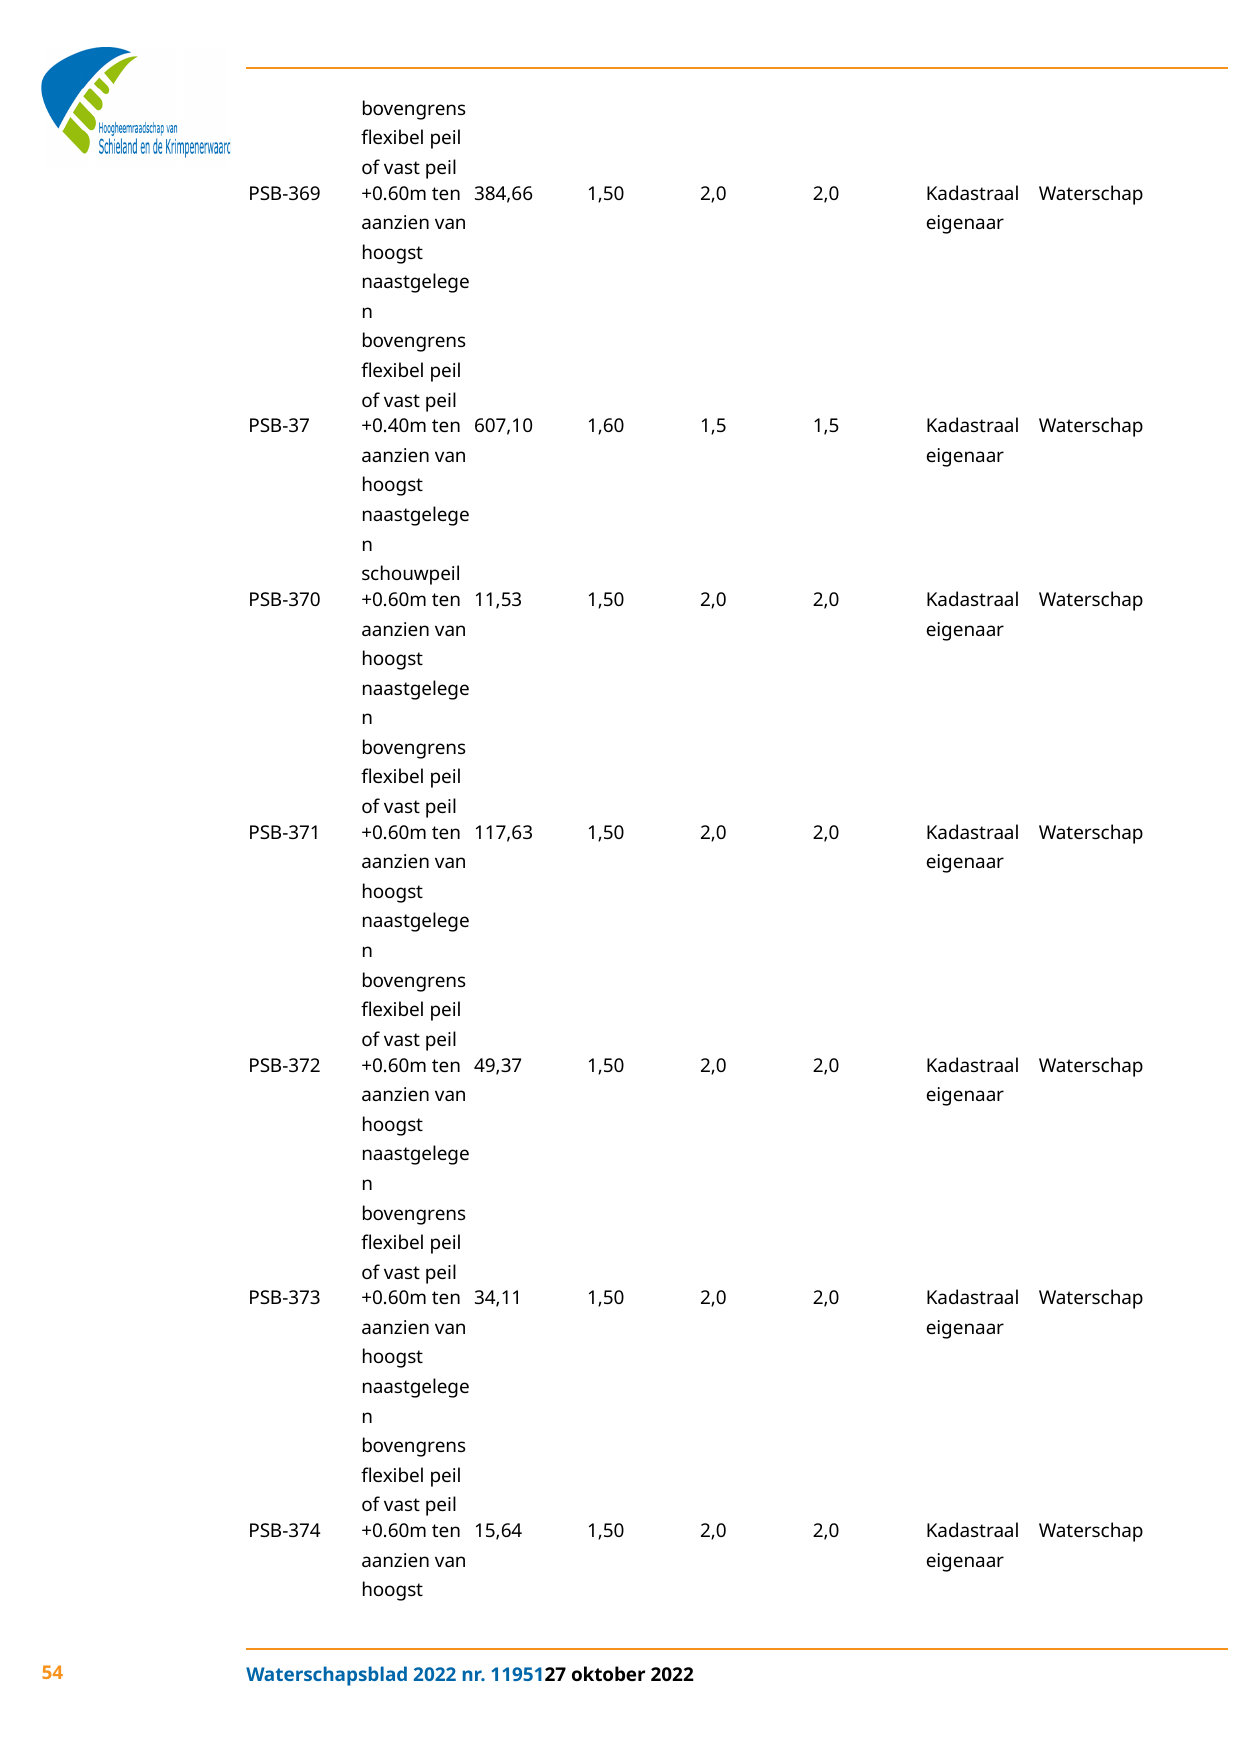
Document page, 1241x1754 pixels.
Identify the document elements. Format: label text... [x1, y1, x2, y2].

table_cell [1039, 95, 1152, 180]
picture [41, 47, 231, 172]
table_cell 1,50 [587, 180, 700, 412]
table_cell [813, 95, 926, 180]
table_cell 2,0 [813, 586, 926, 819]
table_cell PSB-369 [248, 180, 361, 412]
table_cell 34,11 [474, 1285, 587, 1517]
table_cell +0.60m ten aanzien van hoogst naastgelegen bovengrens flexibel peil of vast peil [361, 180, 474, 412]
table_cell Waterschap [1039, 586, 1152, 819]
table_cell bovengrens flexibel peil of vast peil [361, 95, 474, 180]
table_cell Waterschap [1039, 1052, 1152, 1284]
table_cell Kadastraal eigenaar [926, 1285, 1038, 1517]
table_cell +0.40m ten aanzien van hoogst naastgelegen schouwpeil [361, 413, 474, 586]
table_cell PSB-374 [248, 1518, 361, 1602]
table_cell 1,50 [587, 1518, 700, 1602]
table_cell 2,0 [813, 1285, 926, 1517]
table_cell 1,50 [587, 1052, 700, 1284]
table_cell [587, 95, 700, 180]
table_cell 117,63 [474, 819, 587, 1052]
table_cell 1,5 [700, 413, 813, 586]
table_cell PSB-370 [248, 586, 361, 819]
table_cell 15,64 [474, 1518, 587, 1602]
table_cell PSB-371 [248, 819, 361, 1052]
table_cell 49,37 [474, 1052, 587, 1284]
table_cell 1,50 [587, 1285, 700, 1517]
table_cell +0.60m ten aanzien van hoogst naastgelegen bovengrens flexibel peil of vast peil [361, 1285, 474, 1517]
table_cell Kadastraal eigenaar [926, 1518, 1038, 1602]
table_cell Kadastraal eigenaar [926, 819, 1038, 1052]
table_cell +0.60m ten aanzien van hoogst [361, 1518, 474, 1602]
table_cell Waterschap [1039, 1518, 1152, 1602]
table_cell PSB-373 [248, 1285, 361, 1517]
table_cell 1,60 [587, 413, 700, 586]
table_cell 2,0 [813, 180, 926, 412]
table_cell 2,0 [700, 819, 813, 1052]
table_cell 2,0 [813, 1052, 926, 1284]
table_cell 1,5 [813, 413, 926, 586]
table_cell [926, 95, 1038, 180]
table_cell Kadastraal eigenaar [926, 1052, 1038, 1284]
table_cell [474, 95, 587, 180]
table_cell Kadastraal eigenaar [926, 413, 1038, 586]
table_cell Kadastraal eigenaar [926, 180, 1038, 412]
table_cell 384,66 [474, 180, 587, 412]
table_cell 2,0 [700, 586, 813, 819]
table_cell 1,50 [587, 586, 700, 819]
table_cell [700, 95, 813, 180]
table_cell PSB-372 [248, 1052, 361, 1284]
table_cell +0.60m ten aanzien van hoogst naastgelegen bovengrens flexibel peil of vast peil [361, 819, 474, 1052]
table_cell 2,0 [700, 1052, 813, 1284]
table_cell Waterschap [1039, 180, 1152, 412]
table_cell 2,0 [813, 819, 926, 1052]
table_cell 11,53 [474, 586, 587, 819]
table_cell +0.60m ten aanzien van hoogst naastgelegen bovengrens flexibel peil of vast peil [361, 1052, 474, 1284]
table_cell 1,50 [587, 819, 700, 1052]
table_cell 2,0 [700, 1285, 813, 1517]
table_cell +0.60m ten aanzien van hoogst naastgelegen bovengrens flexibel peil of vast peil [361, 586, 474, 819]
table_cell 2,0 [700, 180, 813, 412]
table_cell Kadastraal eigenaar [926, 586, 1038, 819]
table_cell 2,0 [700, 1518, 813, 1602]
table_cell Waterschap [1039, 1285, 1152, 1517]
table_cell Waterschap [1039, 413, 1152, 586]
table_cell PSB-37 [248, 413, 361, 586]
table_cell 607,10 [474, 413, 587, 586]
table_cell 2,0 [813, 1518, 926, 1602]
table_cell Waterschap [1039, 819, 1152, 1052]
table_cell [248, 95, 361, 180]
